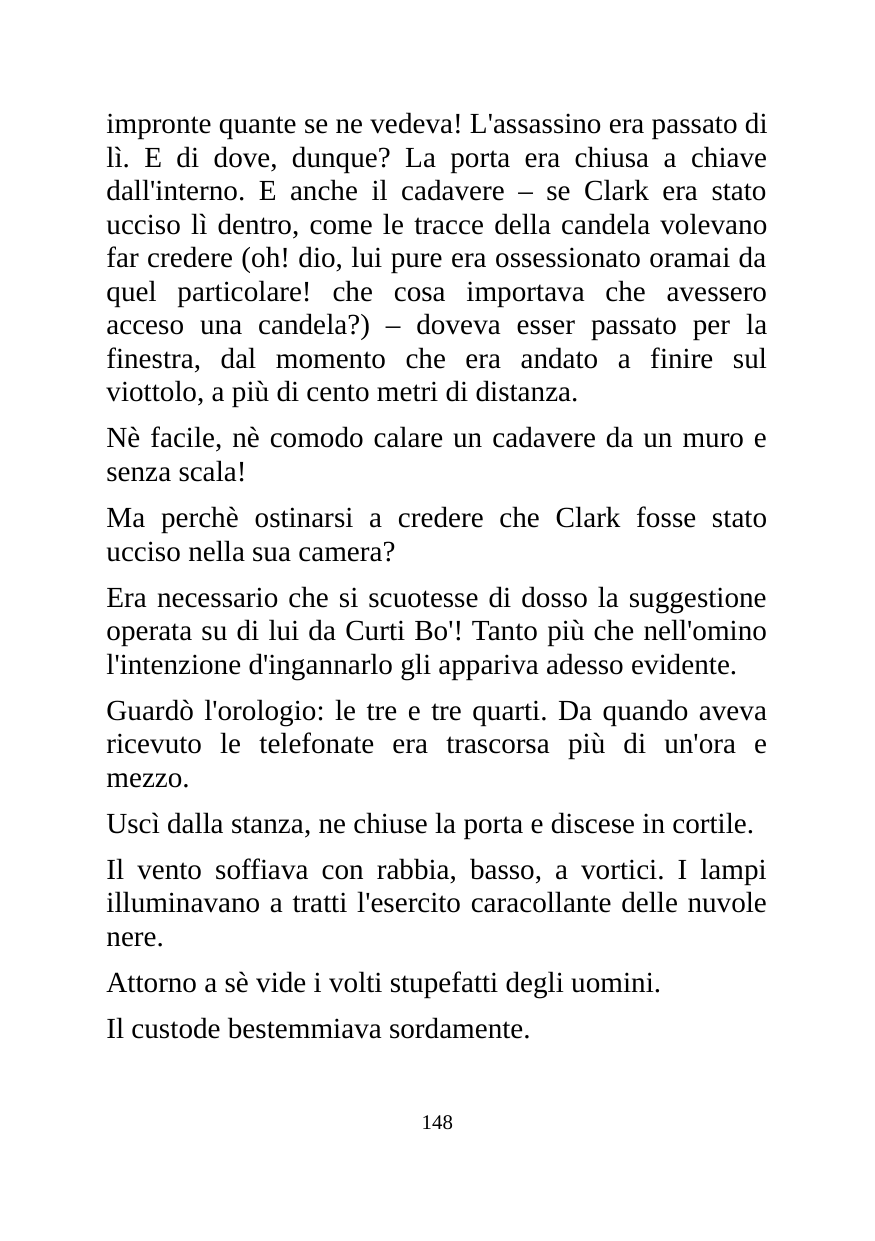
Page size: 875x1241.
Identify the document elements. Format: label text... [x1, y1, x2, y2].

text Il custode bestemmiava sordamente. [106, 1011, 768, 1045]
text Attorno a sè vide i volti stupefatti degli uomini. [106, 965, 768, 999]
text impronte quante se ne vedeva! L'assassino era passato di lì. E di dove, dunque? La porta era chiusa a chiave dall'interno. E anche il cadavere – se Clark era stato ucciso lì dentro, come le tracce della candela volevano far credere (oh! dio, lui pure era ossessionato oramai da quel particolare! che cosa importava che avessero acceso una candela?) – doveva esser passato per la finestra, dal momento che era andato a finire sul viottolo, a più di cento metri di distanza. [106, 106, 768, 408]
text Nè facile, nè comodo calare un cadavere da un muro e senza scala! [106, 421, 768, 488]
text Il vento soffiava con rabbia, basso, a vortici. I lampi illuminavano a tratti l'esercito caracollante delle nuvole nere. [106, 852, 768, 953]
text Era necessario che si scuotesse di dosso la suggestione operata su di lui da Curti Bo'! Tanto più che nell'omino l'intenzione d'ingannarlo gli appariva adesso evidente. [106, 580, 768, 680]
text Ma perchè ostinarsi a credere che Clark fosse stato ucciso nella sua camera? [106, 500, 768, 567]
text Uscì dalla stanza, ne chiuse la porta e discese in cortile. [106, 806, 768, 839]
text Guardò l'orologio: le tre e tre quarti. Da quando aveva ricevuto le telefonate era trascorsa più di un'ora e mezzo. [106, 693, 768, 793]
